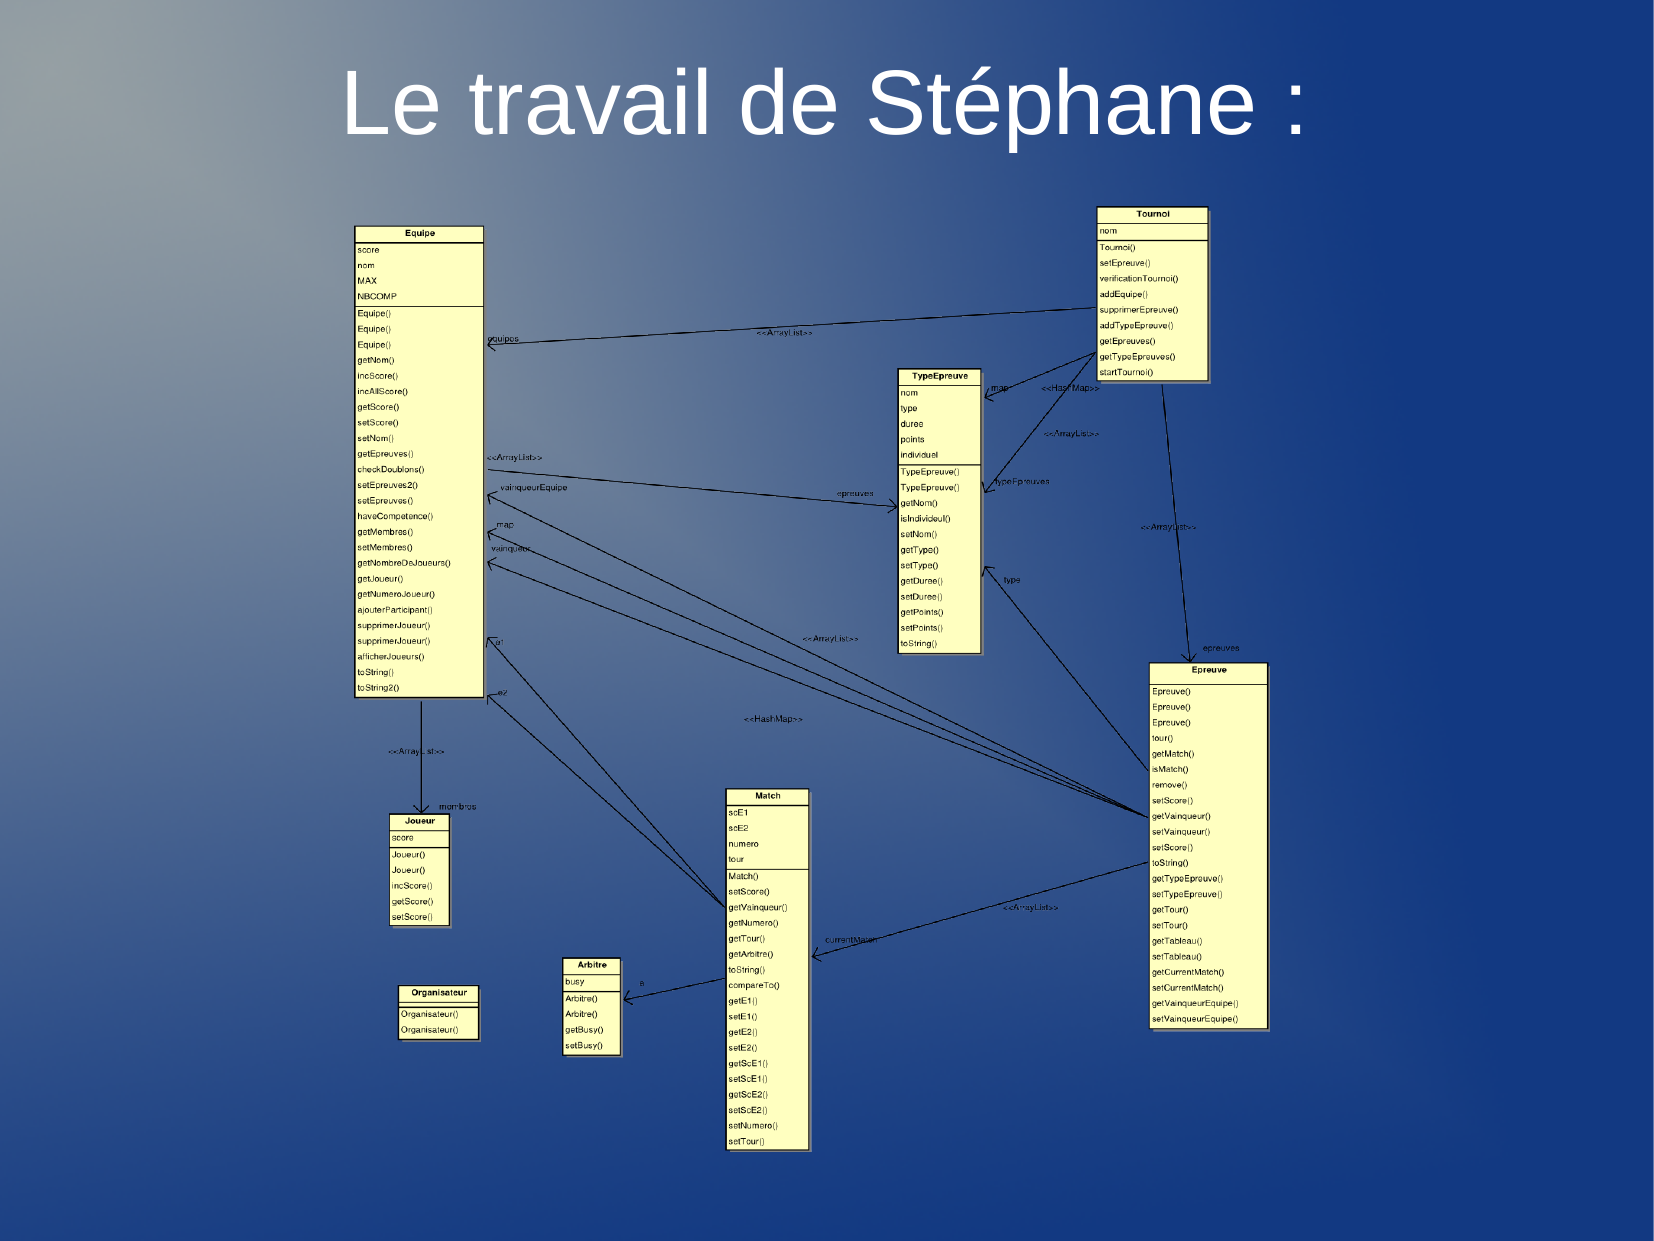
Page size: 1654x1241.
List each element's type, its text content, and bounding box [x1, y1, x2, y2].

title Le travail de Stéphane : [81, 14, 1570, 192]
picture [0, 0, 1654, 1241]
